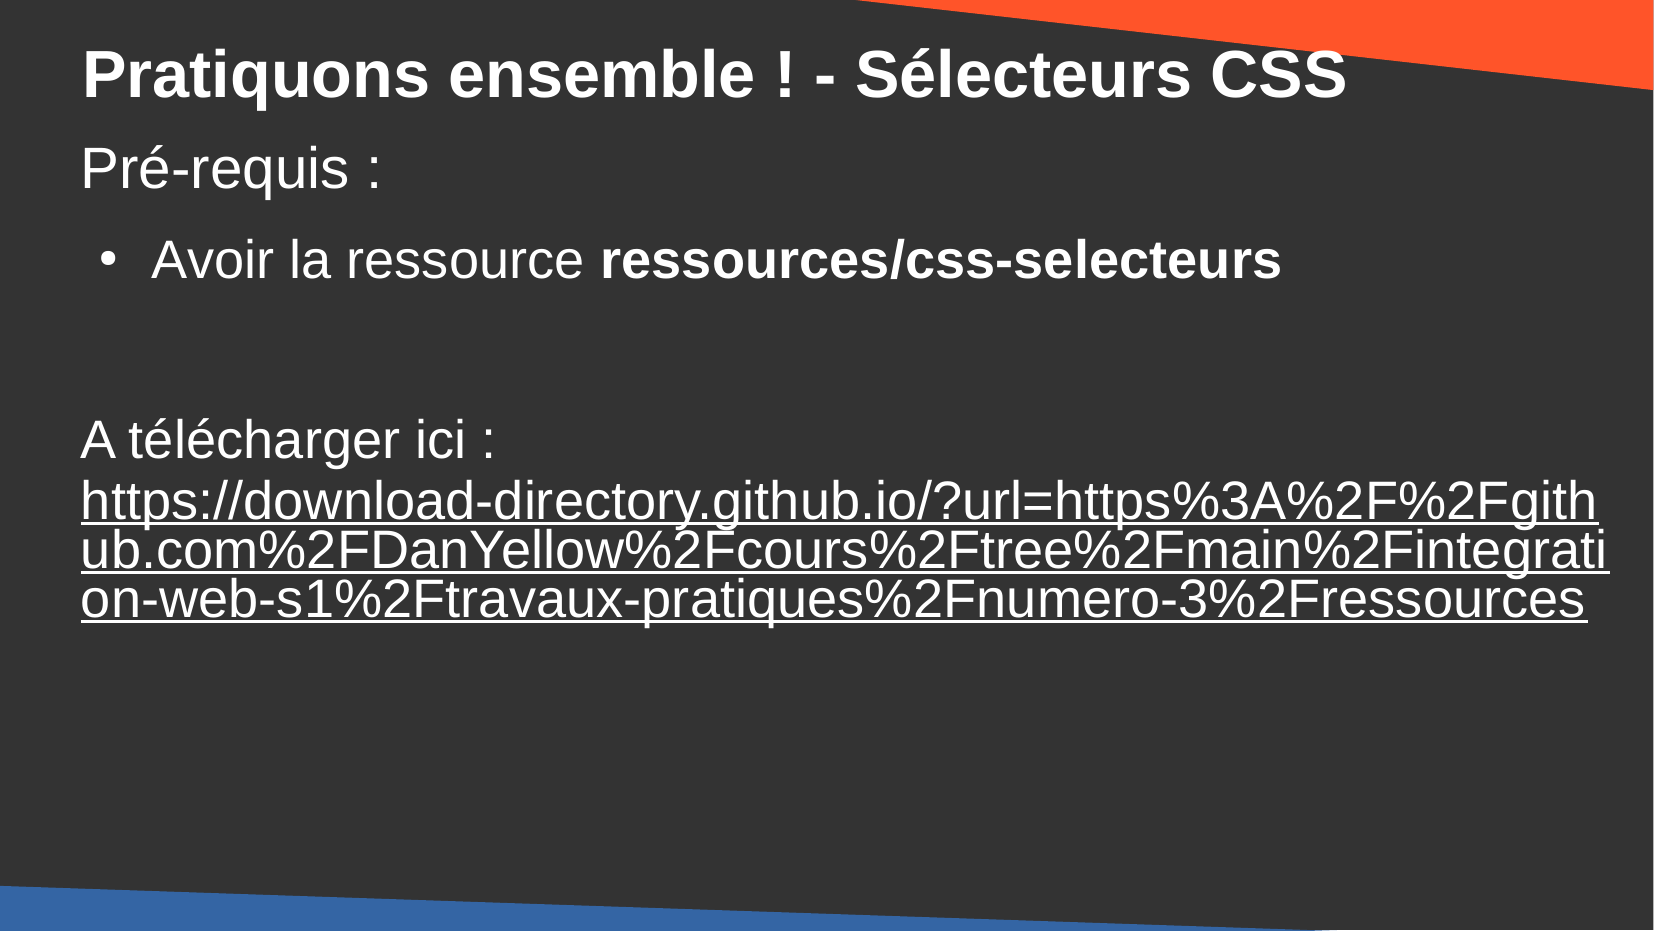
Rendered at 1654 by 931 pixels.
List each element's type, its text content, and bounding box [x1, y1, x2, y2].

title Pratiquons ensemble ! - Sélecteurs CSS [82, 37, 1571, 114]
text_box [0, 885, 1337, 931]
text_box [855, 0, 1654, 91]
list Pré-requis : Avoir la ressource ressources/css-selecteurs A télécharger ici : https://download-directory.github.io/?url=https%3A%2F%2Fgithub.com%2FDanYellow%2Fcours%2Ftree%2Fmain%2Fintegration-web-s1%2Ftravaux-pratiques%2Fnumero-3%2Fressources [80, 135, 1620, 721]
